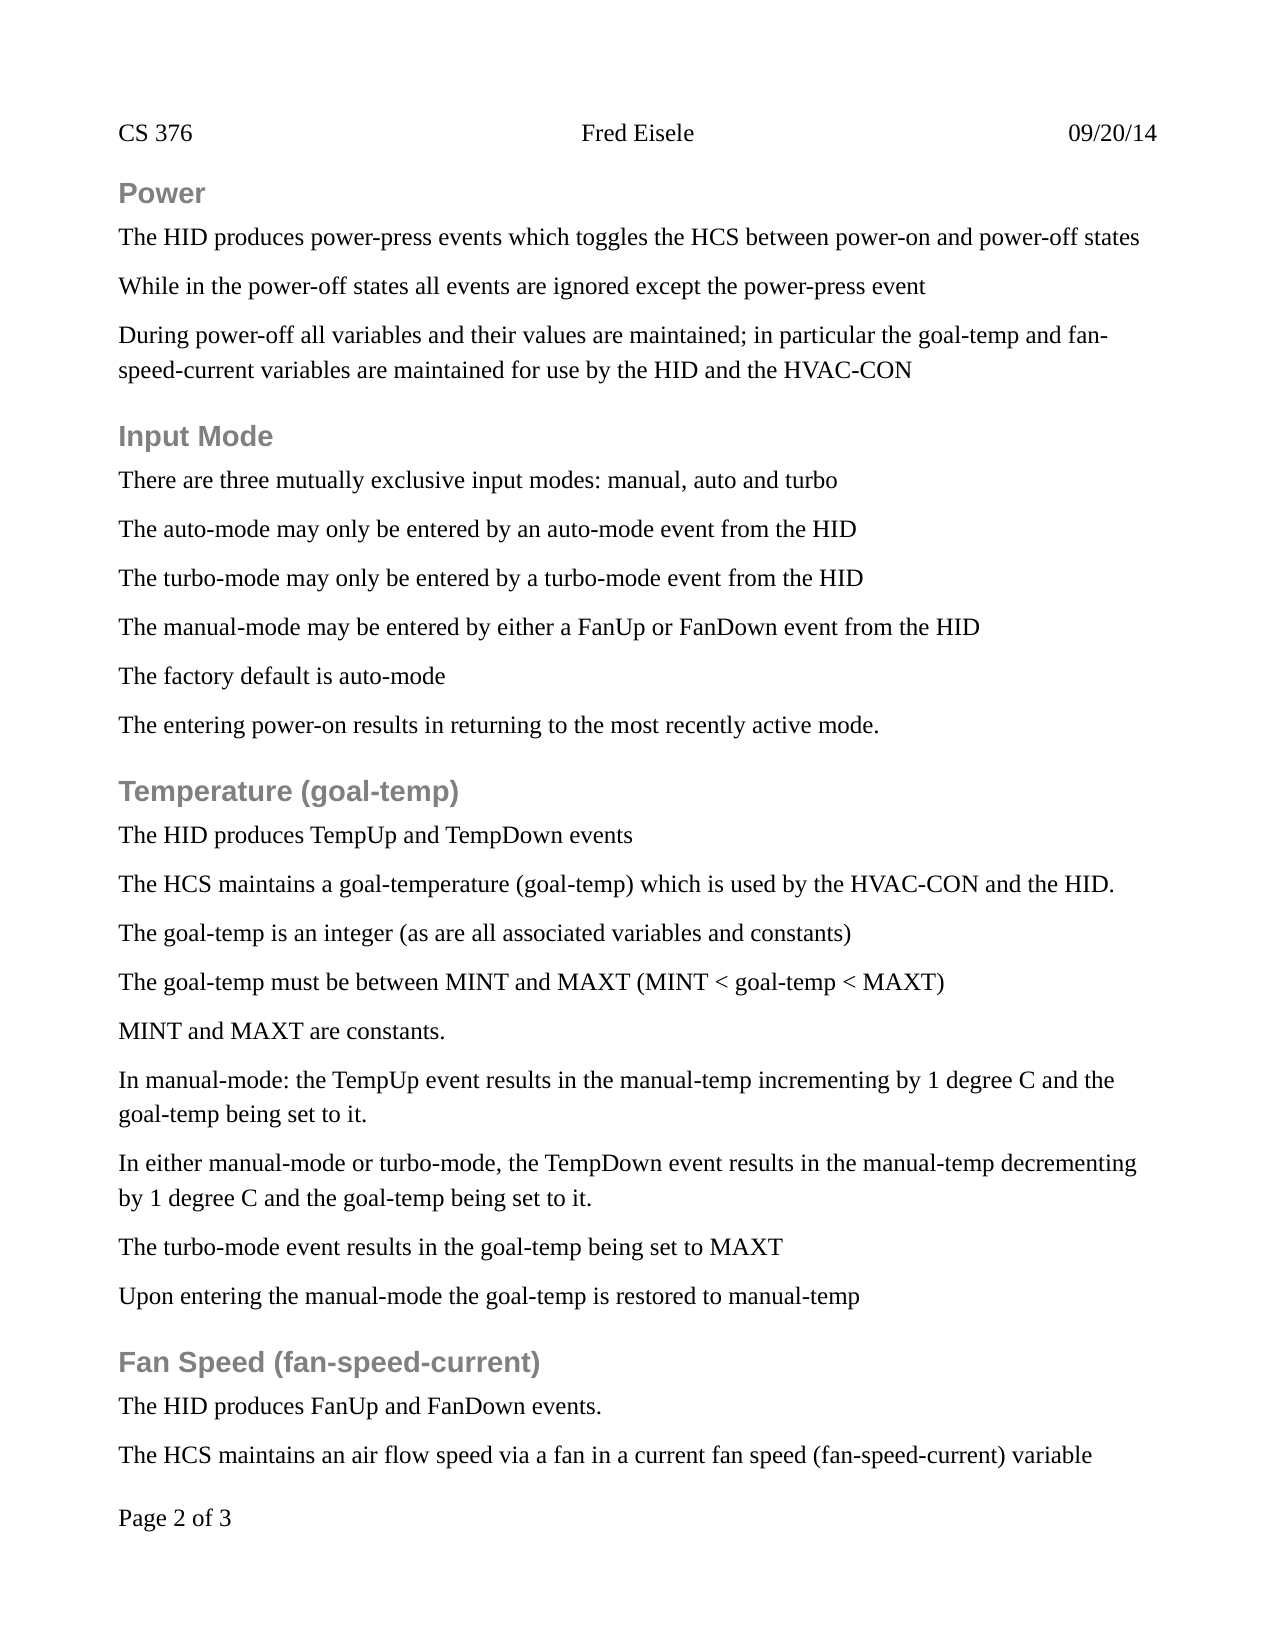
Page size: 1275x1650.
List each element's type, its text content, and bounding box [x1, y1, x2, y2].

subtitle Fan Speed (fan-speed-current) [118, 1345, 1157, 1378]
text The HCS maintains a goal-temperature (goal-temp) which is used by the HVAC-CON and the HID. [118, 869, 1157, 897]
text MINT and MAXT are constants. [118, 1016, 1157, 1045]
subtitle Power [118, 176, 1157, 210]
text The goal-temp must be between MINT and MAXT (MINT < goal-temp < MAXT) [118, 967, 1157, 996]
text Upon entering the manual-mode the goal-temp is restored to manual-temp [118, 1281, 1157, 1310]
text The HID produces TempUp and TempDown events [118, 820, 1157, 848]
subtitle Input Mode [118, 419, 1157, 452]
text The turbo-mode may only be entered by a turbo-mode event from the HID [118, 563, 1157, 592]
text The auto-mode may only be entered by an auto-mode event from the HID [118, 514, 1157, 542]
subtitle Temperature (goal-temp) [118, 774, 1157, 807]
text The entering power-on results in returning to the most recently active mode. [118, 710, 1157, 739]
text The HID produces FanUp and FanDown events. [118, 1391, 1157, 1419]
text The factory default is auto-mode [118, 661, 1157, 690]
text In manual-mode: the TempUp event results in the manual-temp incrementing by 1 degree C and the goal-temp being set to it. [118, 1065, 1157, 1128]
text The HCS maintains an air flow speed via a fan in a current fan speed (fan-speed-current) variable [118, 1440, 1157, 1469]
text During power-off all variables and their values are maintained; in particular the goal-temp and fan-speed-current variables are maintained for use by the HID and the HVAC-CON [118, 321, 1157, 384]
text The HID produces power-press events which toggles the HCS between power-on and power-off states [118, 222, 1157, 251]
text The turbo-mode event results in the goal-temp being set to MAXT [118, 1232, 1157, 1261]
text In either manual-mode or turbo-mode, the TempDown event results in the manual-temp decrementing by 1 degree C and the goal-temp being set to it. [118, 1148, 1157, 1212]
text The goal-temp is an integer (as are all associated variables and constants) [118, 918, 1157, 947]
text While in the power-off states all events are ignored except the power-press event [118, 271, 1157, 300]
text The manual-mode may be entered by either a FanUp or FanDown event from the HID [118, 612, 1157, 641]
text There are three mutually exclusive input modes: manual, auto and turbo [118, 465, 1157, 493]
